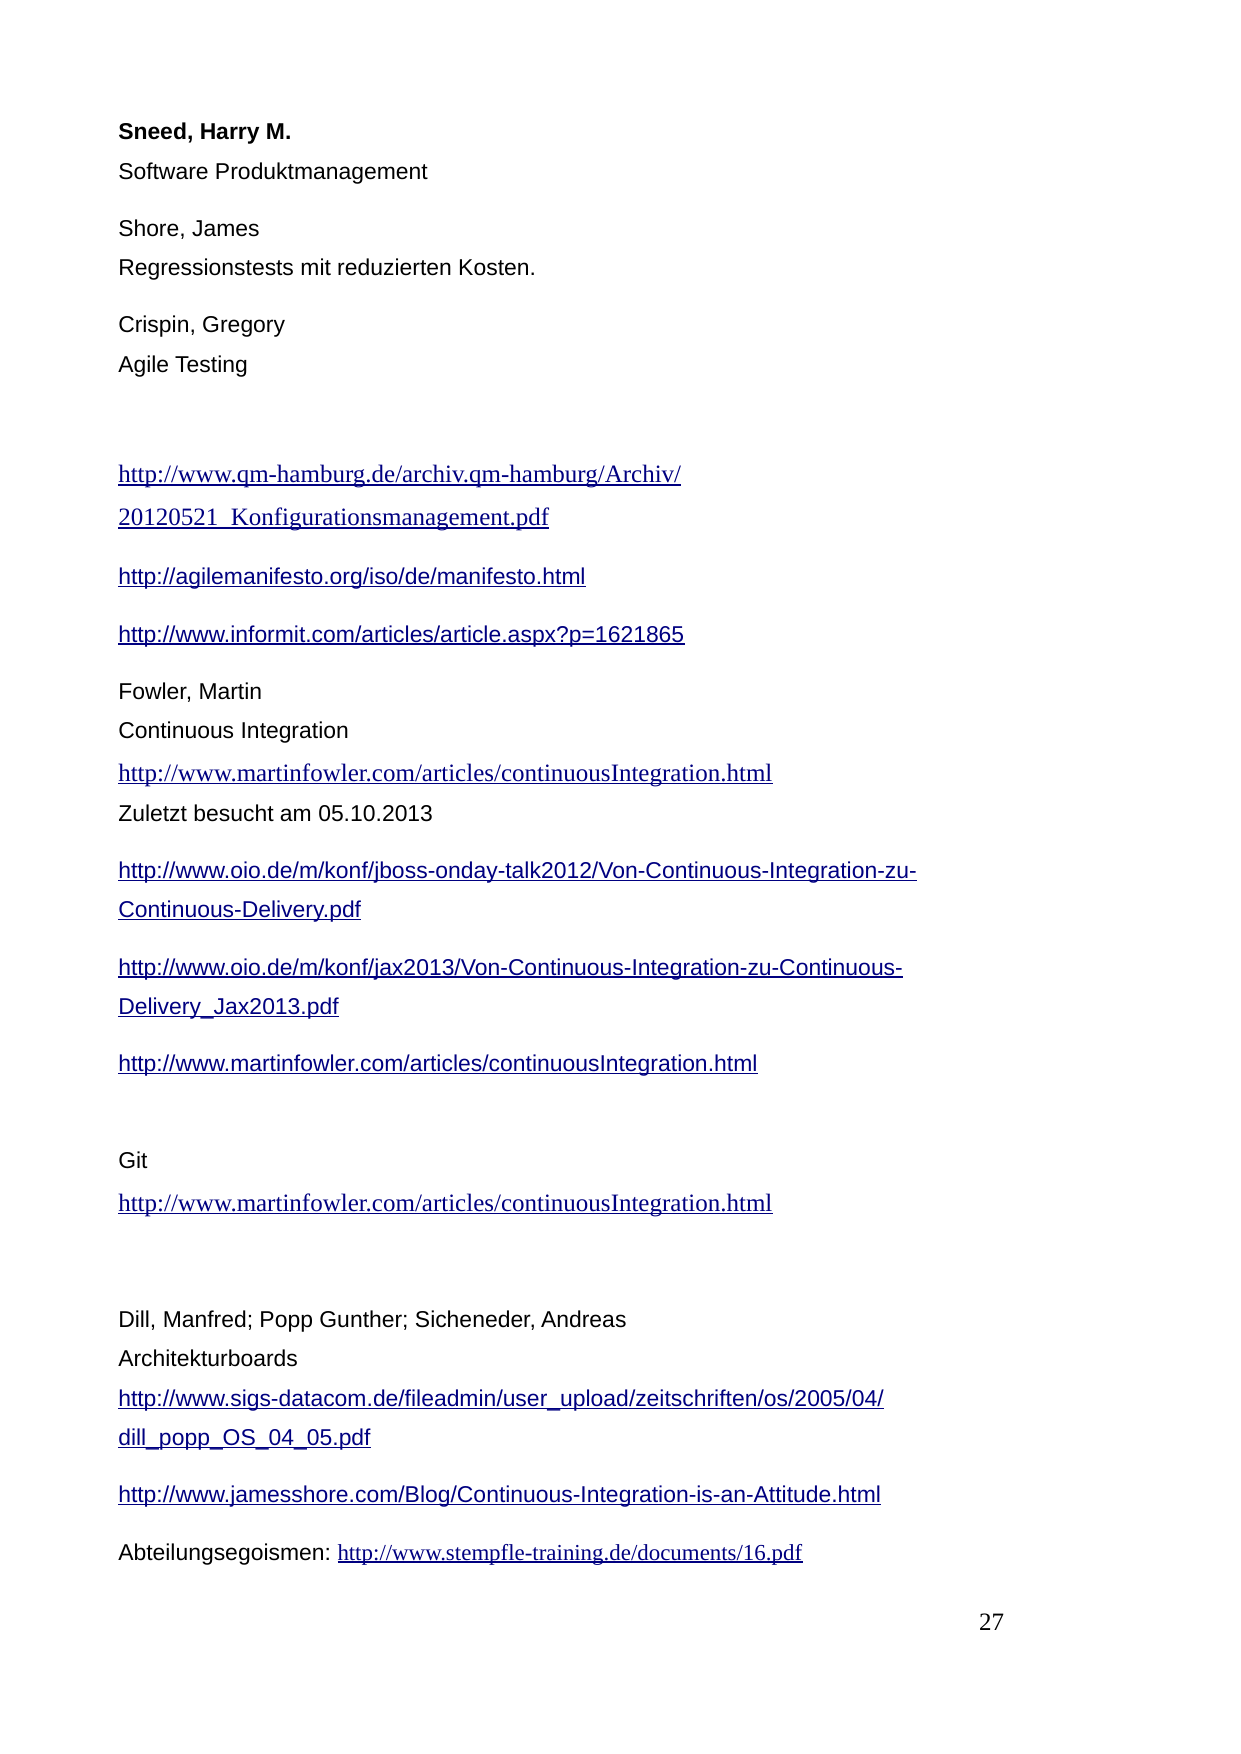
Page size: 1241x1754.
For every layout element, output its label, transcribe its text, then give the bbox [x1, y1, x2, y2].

text Fowler, Martin Continuous Integration http://www.martinfowler.com/articles/continuousIntegration.html Zuletzt besucht am 05.10.2013 [118, 678, 1004, 826]
text http://www.informit.com/articles/article.aspx?p=1621865 [118, 621, 1004, 647]
text Shore, James Regressionstests mit reduzierten Kosten. [118, 215, 1004, 281]
text http://www.oio.de/m/konf/jboss-onday-talk2012/Von-Continuous-Integration-zu-Continuous-Delivery.pdf [118, 857, 1004, 923]
text Crispin, Gregory Agile Testing [118, 311, 1004, 377]
text http://agilemanifesto.org/iso/de/manifesto.html [118, 563, 1004, 590]
text Abteilungsegoismen: http://www.stempfle-training.de/documents/16.pdf [118, 1538, 1004, 1565]
text Git http://www.martinfowler.com/articles/continuousIntegration.html [118, 1107, 1004, 1216]
text Sneed, Harry M. Software Produktmanagement [118, 118, 1004, 184]
text http://www.oio.de/m/konf/jax2013/Von-Continuous-Integration-zu-Continuous-Delivery_Jax2013.pdf [118, 954, 1004, 1019]
text Dill, Manfred; Popp Gunther; Sicheneder, Andreas Architekturboards http://www.sigs-datacom.de/fileadmin/user_upload/zeitschriften/os/2005/04/dill_popp_OS_04_05.pdf [118, 1306, 1004, 1451]
text http://www.jamesshore.com/Blog/Continuous-Integration-is-an-Attitude.html [118, 1481, 1004, 1508]
text http://www.qm-hamburg.de/archiv.qm-hamburg/Archiv/20120521_Konfigurationsmanagement.pdf [118, 459, 1004, 531]
text http://www.martinfowler.com/articles/continuousIntegration.html [118, 1050, 1004, 1077]
